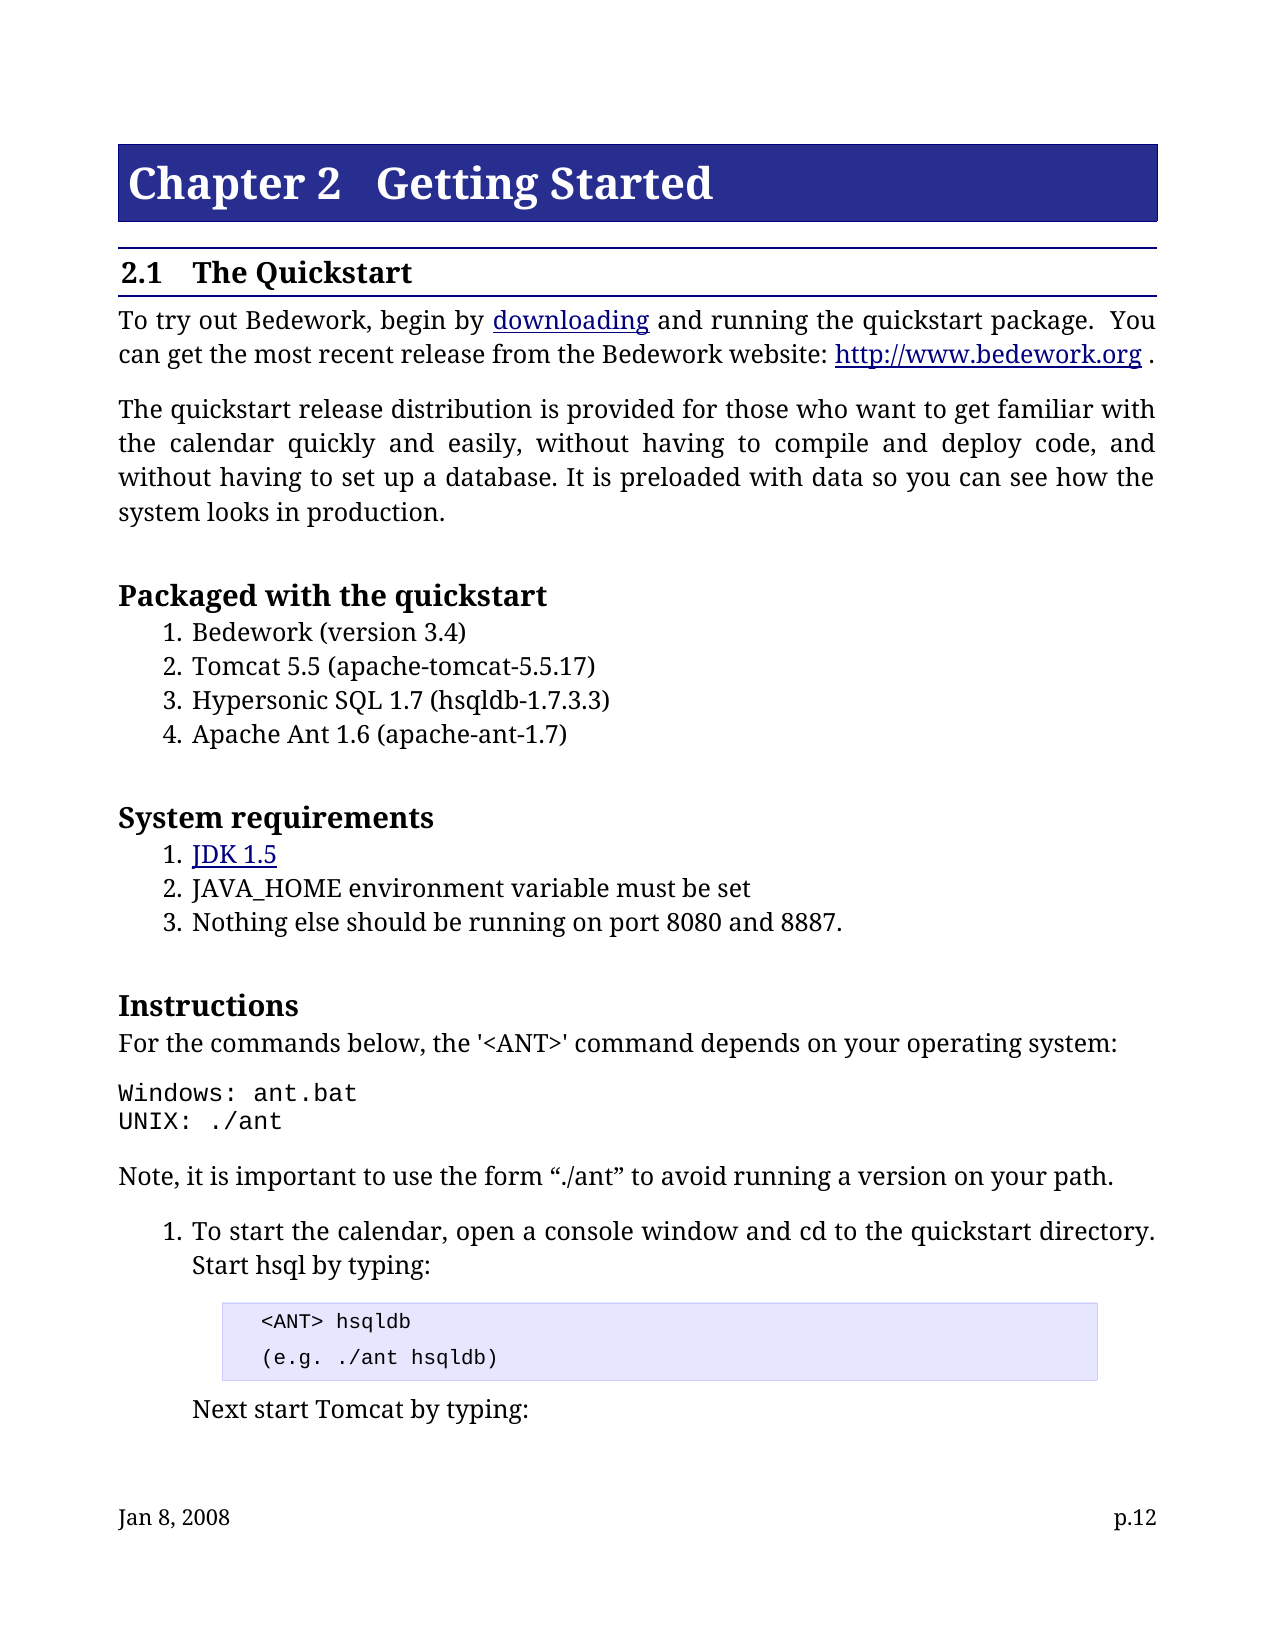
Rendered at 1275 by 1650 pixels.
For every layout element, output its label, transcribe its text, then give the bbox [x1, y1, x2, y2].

text For the commands below, the '<ANT>' command depends on your operating system: [118, 1025, 1157, 1059]
list Next start Tomcat by typing: [162, 1391, 1157, 1426]
text The quickstart release distribution is provided for those who want to get familiar with the calendar quickly and easily, without having to compile and deploy code, and without having to set up a database. It is preloaded with data so you can see how the system looks in production. [118, 392, 1157, 528]
list JAVA_HOME environment variable must be set [162, 871, 1157, 905]
list <ANT> hsqldb (e.g. ./ant hsqldb) [223, 1304, 1097, 1380]
subtitle System requirements [118, 797, 1157, 837]
list Nothing else should be running on port 8080 and 8887. [162, 905, 1157, 939]
list Bedework (version 3.4) [162, 614, 1157, 648]
text Windows: ant.bat UNIX: ./ant [118, 1081, 1157, 1137]
subtitle Instructions [118, 986, 1157, 1025]
text To try out Bedework, begin by downloading and running the quickstart package. You can get the most recent release from the Bedework website: http://www.bedework.org . [118, 303, 1157, 371]
subtitle Packaged with the quickstart [118, 575, 1157, 614]
subtitle Getting Started [119, 145, 1157, 221]
subtitle The Quickstart [118, 249, 1157, 295]
list Tomcat 5.5 (apache-tomcat-5.5.17) [162, 648, 1157, 683]
list JDK 1.5 [162, 837, 1157, 871]
list To start the calendar, open a console window and cd to the quickstart directory. Start hsql by typing: [162, 1213, 1157, 1281]
list Apache Ant 1.6 (apache-ant-1.7) [162, 717, 1157, 751]
list Hypersonic SQL 1.7 (hsqldb-1.7.3.3) [162, 683, 1157, 717]
text Note, it is important to use the form “./ant” to avoid running a version on your path. [118, 1158, 1157, 1192]
